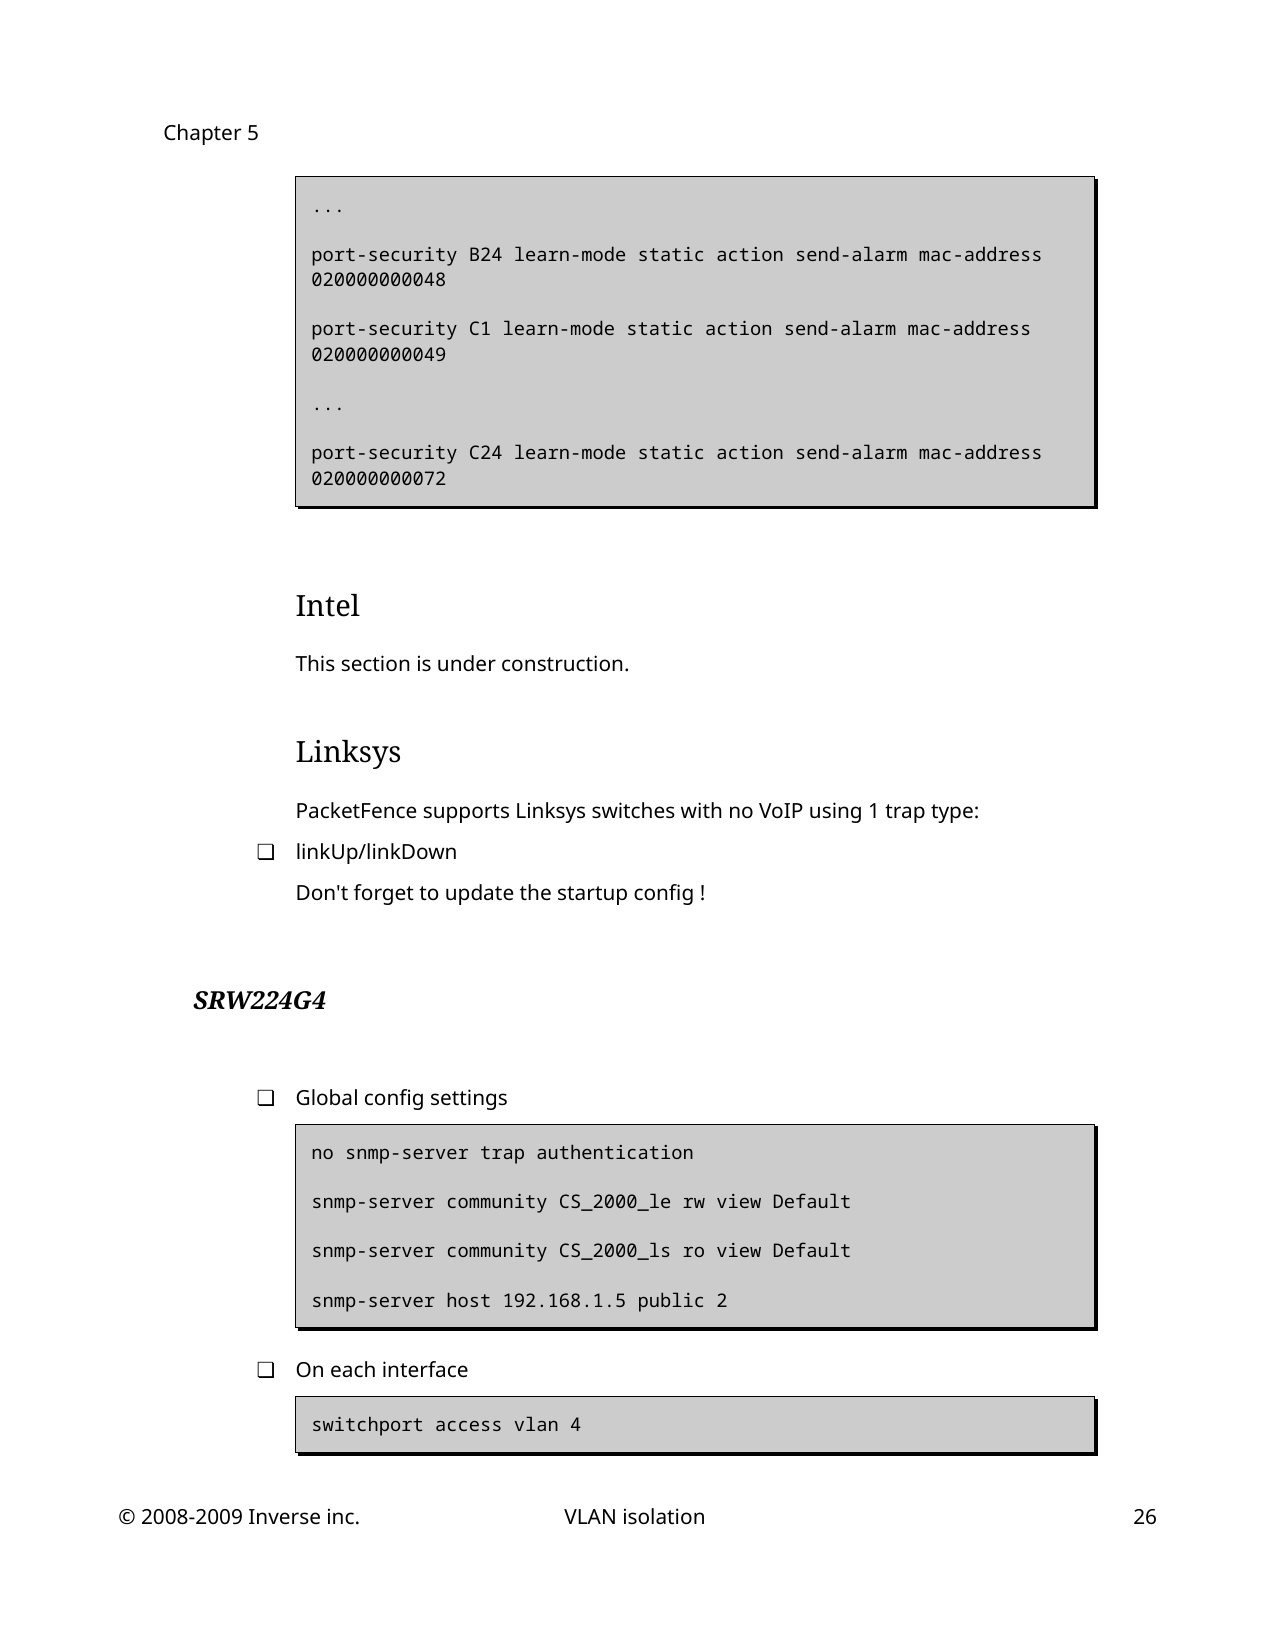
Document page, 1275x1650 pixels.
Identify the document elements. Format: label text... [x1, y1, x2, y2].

text This section is under construction. [295, 649, 1157, 678]
subtitle SRW224G4 [156, 983, 1157, 1017]
text snmp-server host 192.168.1.5 public 2 [296, 1271, 1094, 1327]
text port-security B24 learn-mode static action send-alarm mac-address 020000000048 [296, 225, 1094, 292]
text snmp-server community CS_2000_le rw view Default [296, 1173, 1094, 1214]
text Don't forget to update the startup config ! [295, 878, 1157, 906]
text switchport access vlan 4 [296, 1397, 1094, 1452]
text ... [296, 177, 1094, 217]
text ... [296, 374, 1094, 416]
text snmp-server community CS_2000_ls ro view Default [296, 1222, 1094, 1263]
list ❏ On each interface [256, 1355, 1157, 1383]
subtitle Intel [295, 585, 1157, 625]
list ❏ Global config settings [256, 1083, 1157, 1111]
list ❏ linkUp/linkDown [256, 837, 1157, 865]
text port-security C1 learn-mode static action send-alarm mac-address 020000000049 [296, 300, 1094, 367]
subtitle Linksys [295, 731, 1157, 771]
text PacketFence supports Linksys switches with no VoIP using 1 trap type: [295, 796, 1157, 824]
text port-security C24 learn-mode static action send-alarm mac-address 020000000072 [296, 424, 1094, 506]
text no snmp-server trap authentication [296, 1125, 1094, 1165]
